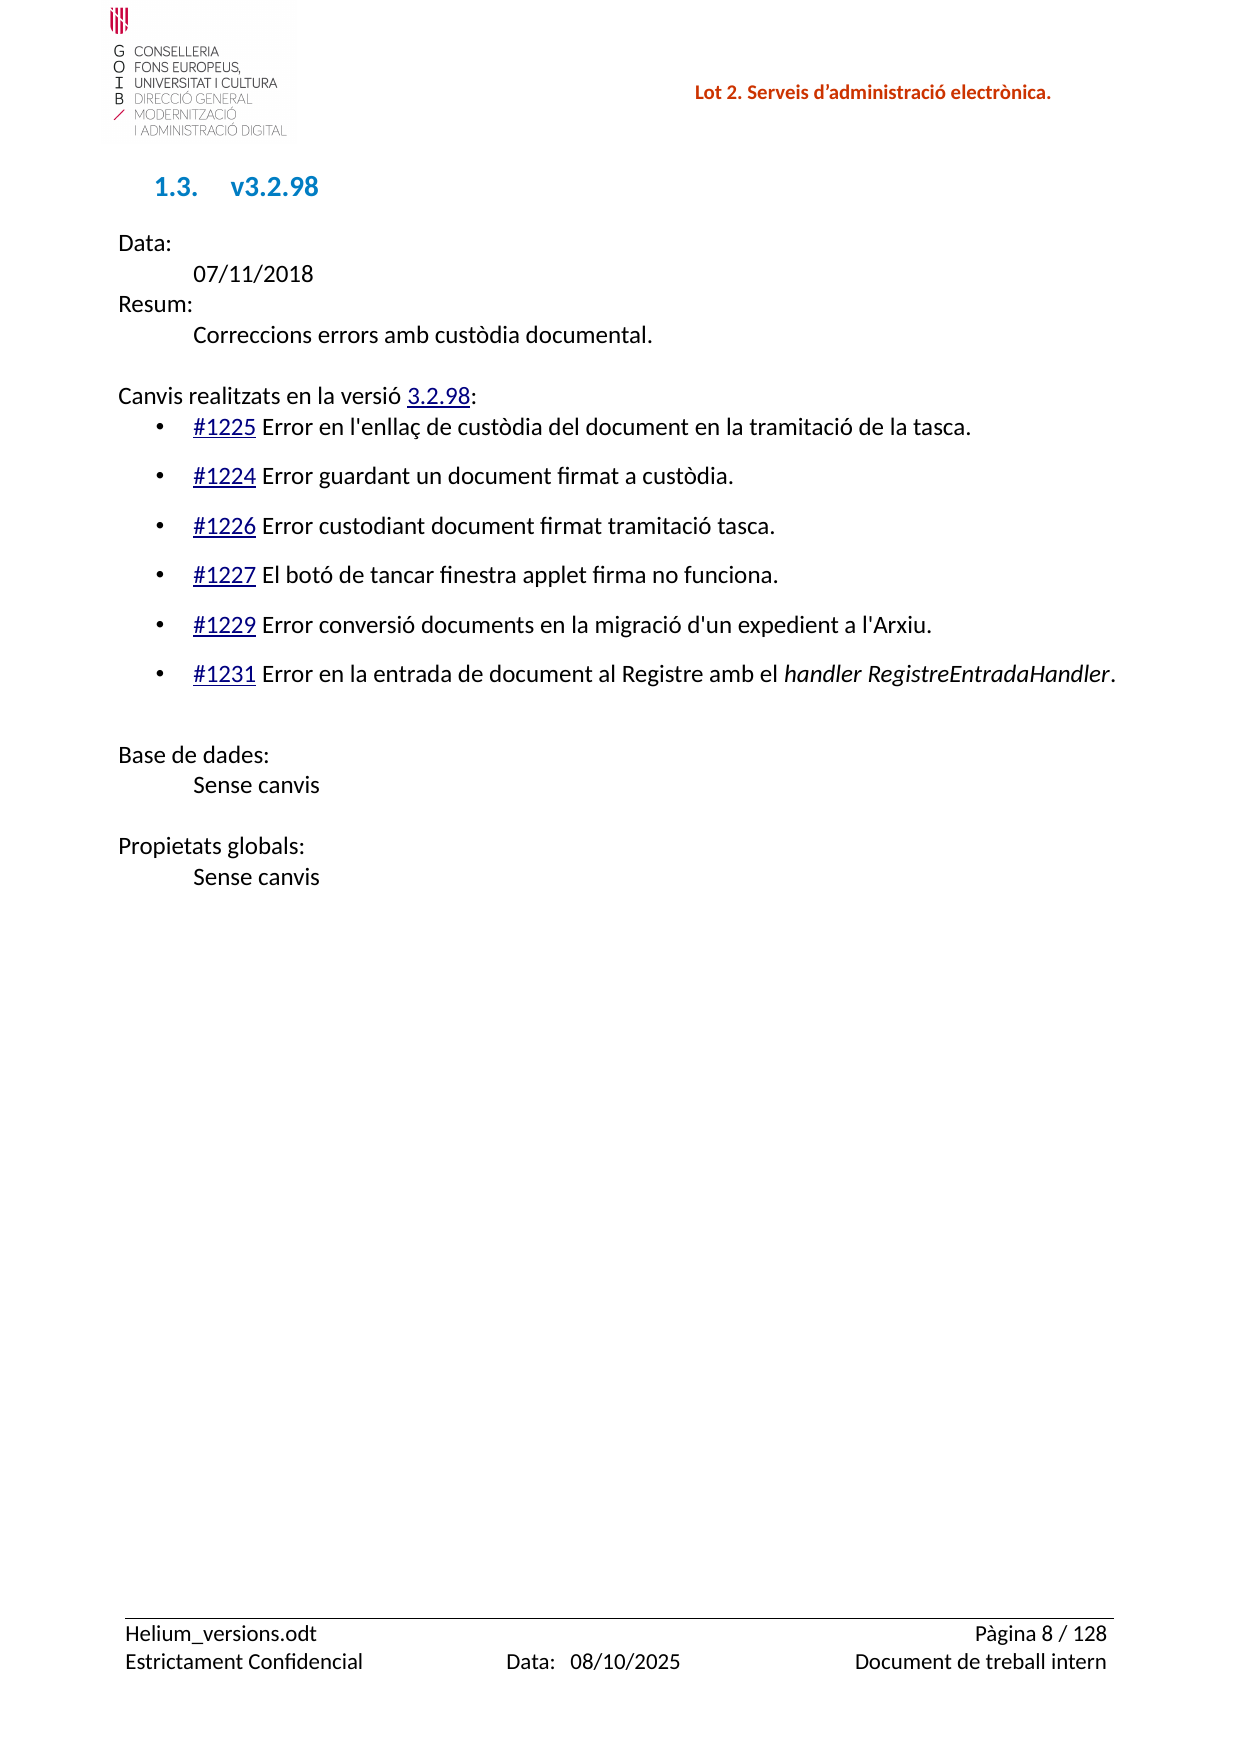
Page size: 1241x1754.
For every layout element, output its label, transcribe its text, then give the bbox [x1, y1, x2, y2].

list #1226 Error custodiant document firmat tramitació tasca. [156, 510, 1122, 540]
text Data: [118, 228, 1122, 258]
list #1229 Error conversió documents en la migració d'un expedient a l'Arxiu. [156, 609, 1122, 639]
subtitle v3.2.98 [153, 168, 1122, 204]
text Base de dades: [118, 739, 1122, 769]
text Canvis realitzats en la versió 3.2.98: [118, 380, 1122, 411]
list #1224 Error guardant un document firmat a custòdia. [156, 460, 1122, 491]
text Sense canvis [118, 769, 1122, 800]
text Sense canvis [118, 861, 1122, 891]
text Resum: [118, 289, 1122, 319]
text Correccions errors amb custòdia documental. [118, 319, 1122, 350]
picture [100, 0, 297, 144]
list #1231 Error en la entrada de document al Registre amb el handler RegistreEntradaHandler. [156, 659, 1122, 689]
text 07/11/2018 [118, 258, 1122, 289]
list #1225 Error en l'enllaç de custòdia del document en la tramitació de la tasca. [156, 411, 1122, 441]
text Propietats globals: [118, 830, 1122, 861]
list #1227 El botó de tancar finestra applet firma no funciona. [156, 559, 1122, 590]
